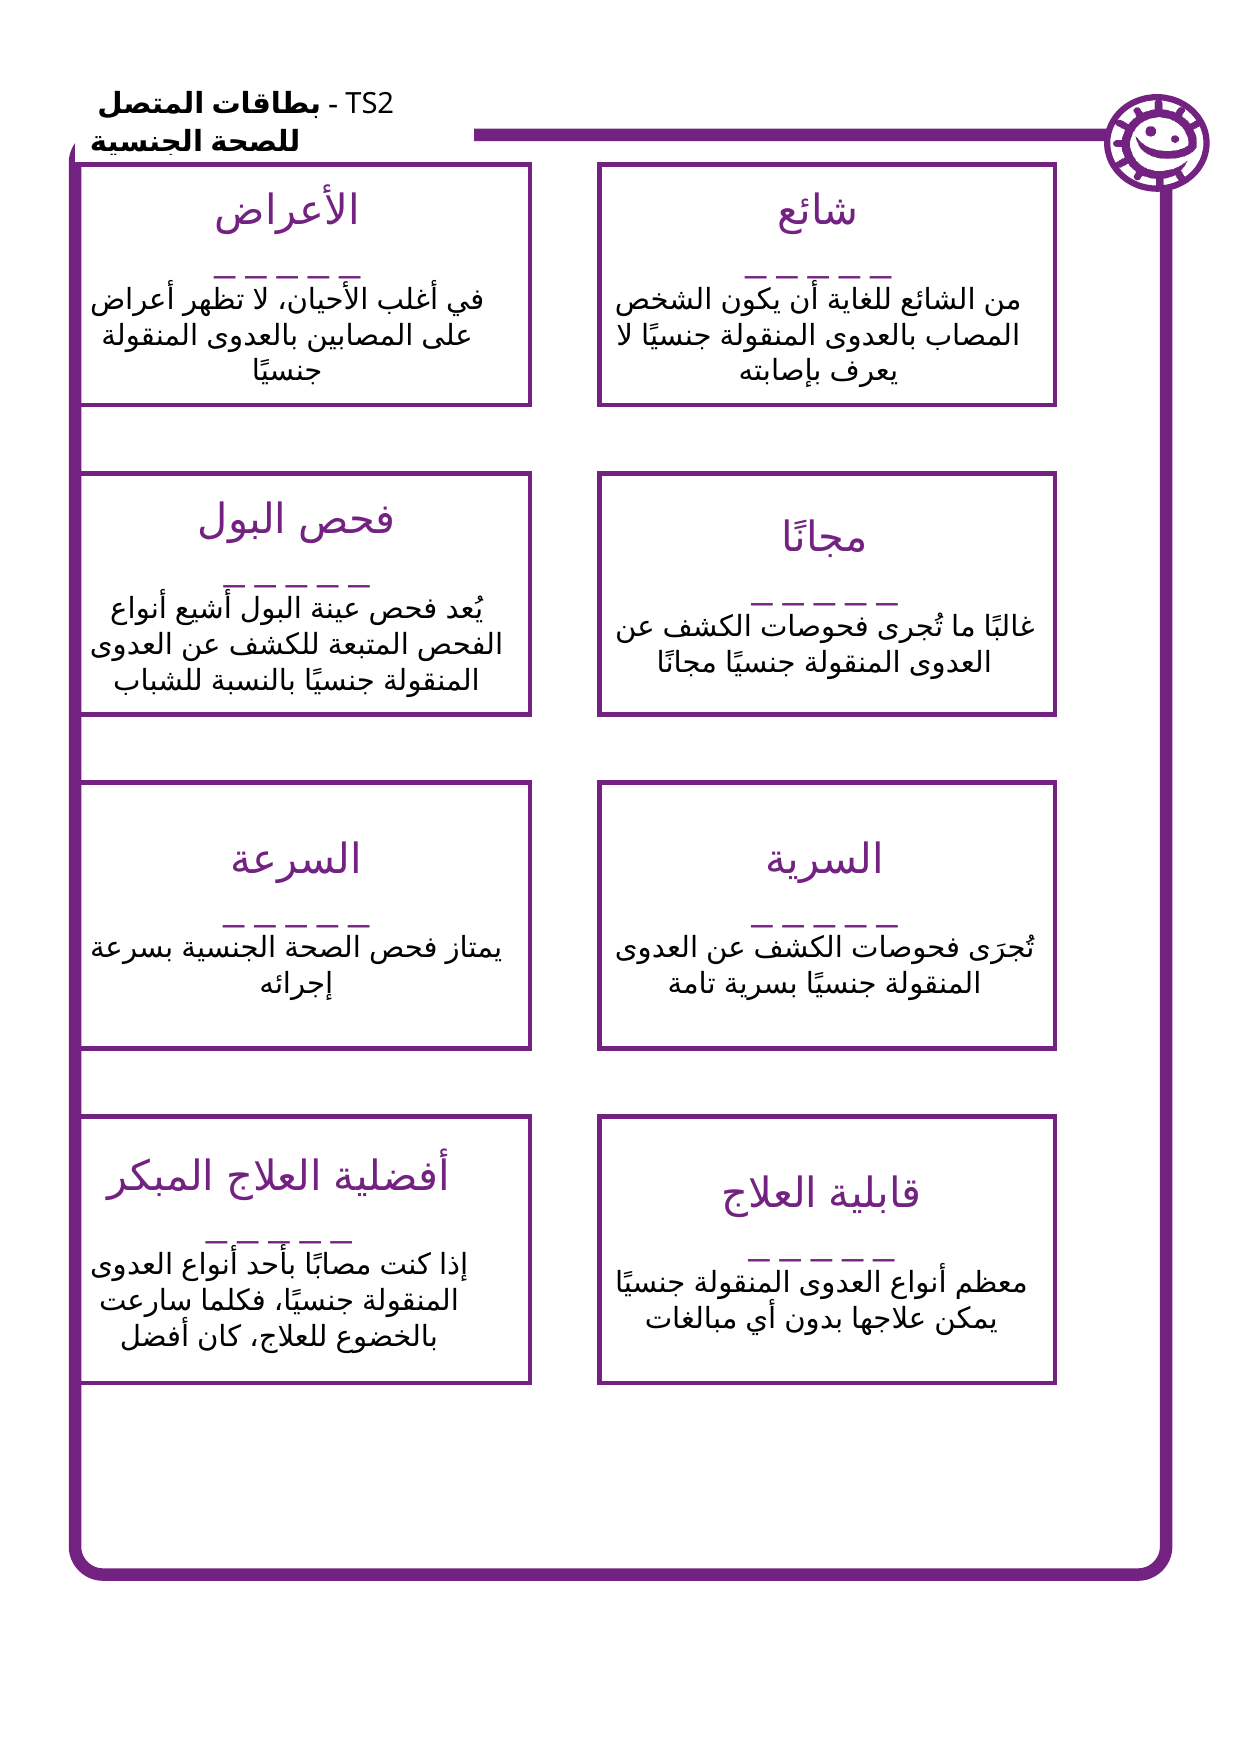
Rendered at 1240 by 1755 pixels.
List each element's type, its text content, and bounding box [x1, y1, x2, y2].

subtitle TS2 - بطاقات المتصل للصحة الجنسية [90, 82, 459, 155]
